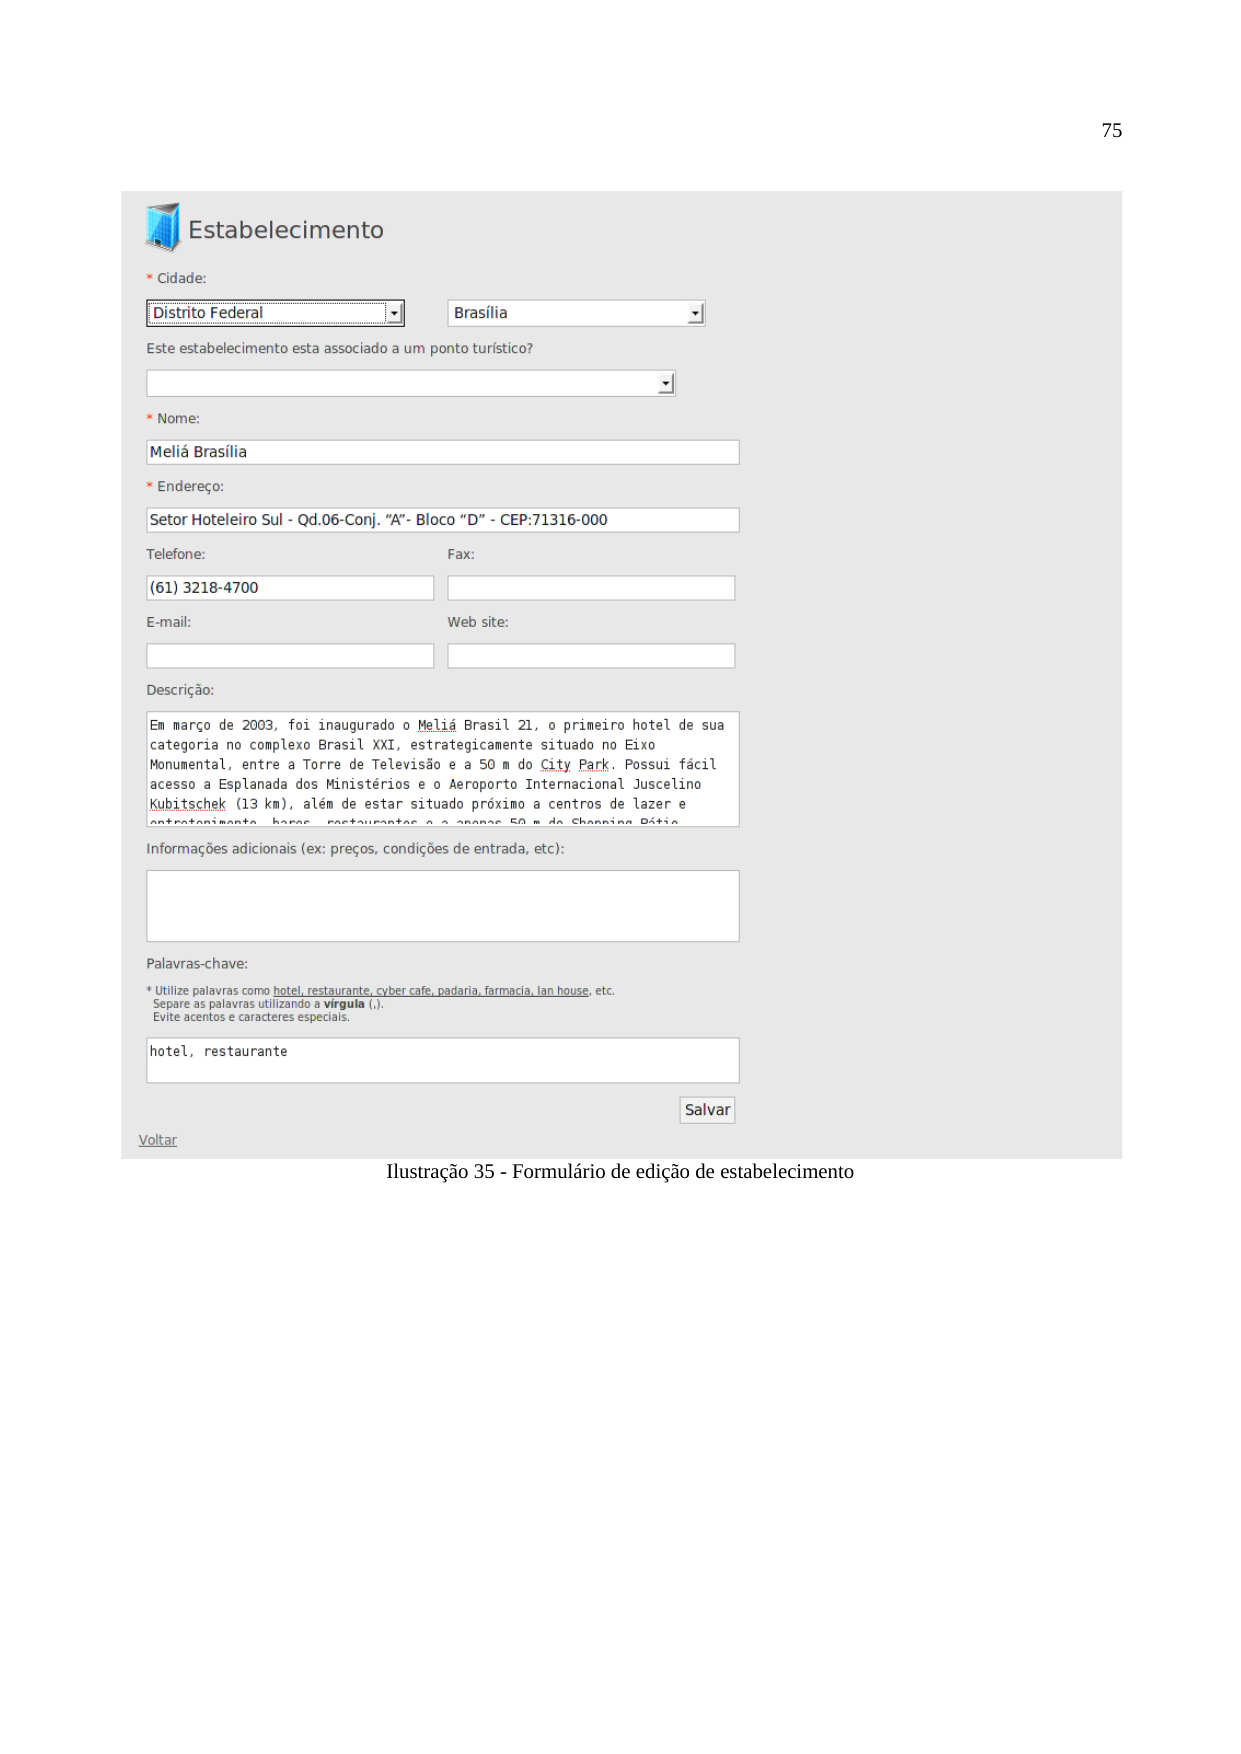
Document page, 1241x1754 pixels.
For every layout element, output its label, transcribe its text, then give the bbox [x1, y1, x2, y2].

picture [118, 189, 1123, 1159]
text Ilustração 35 - Formulário de edição de estabelecimento [118, 1159, 1122, 1183]
